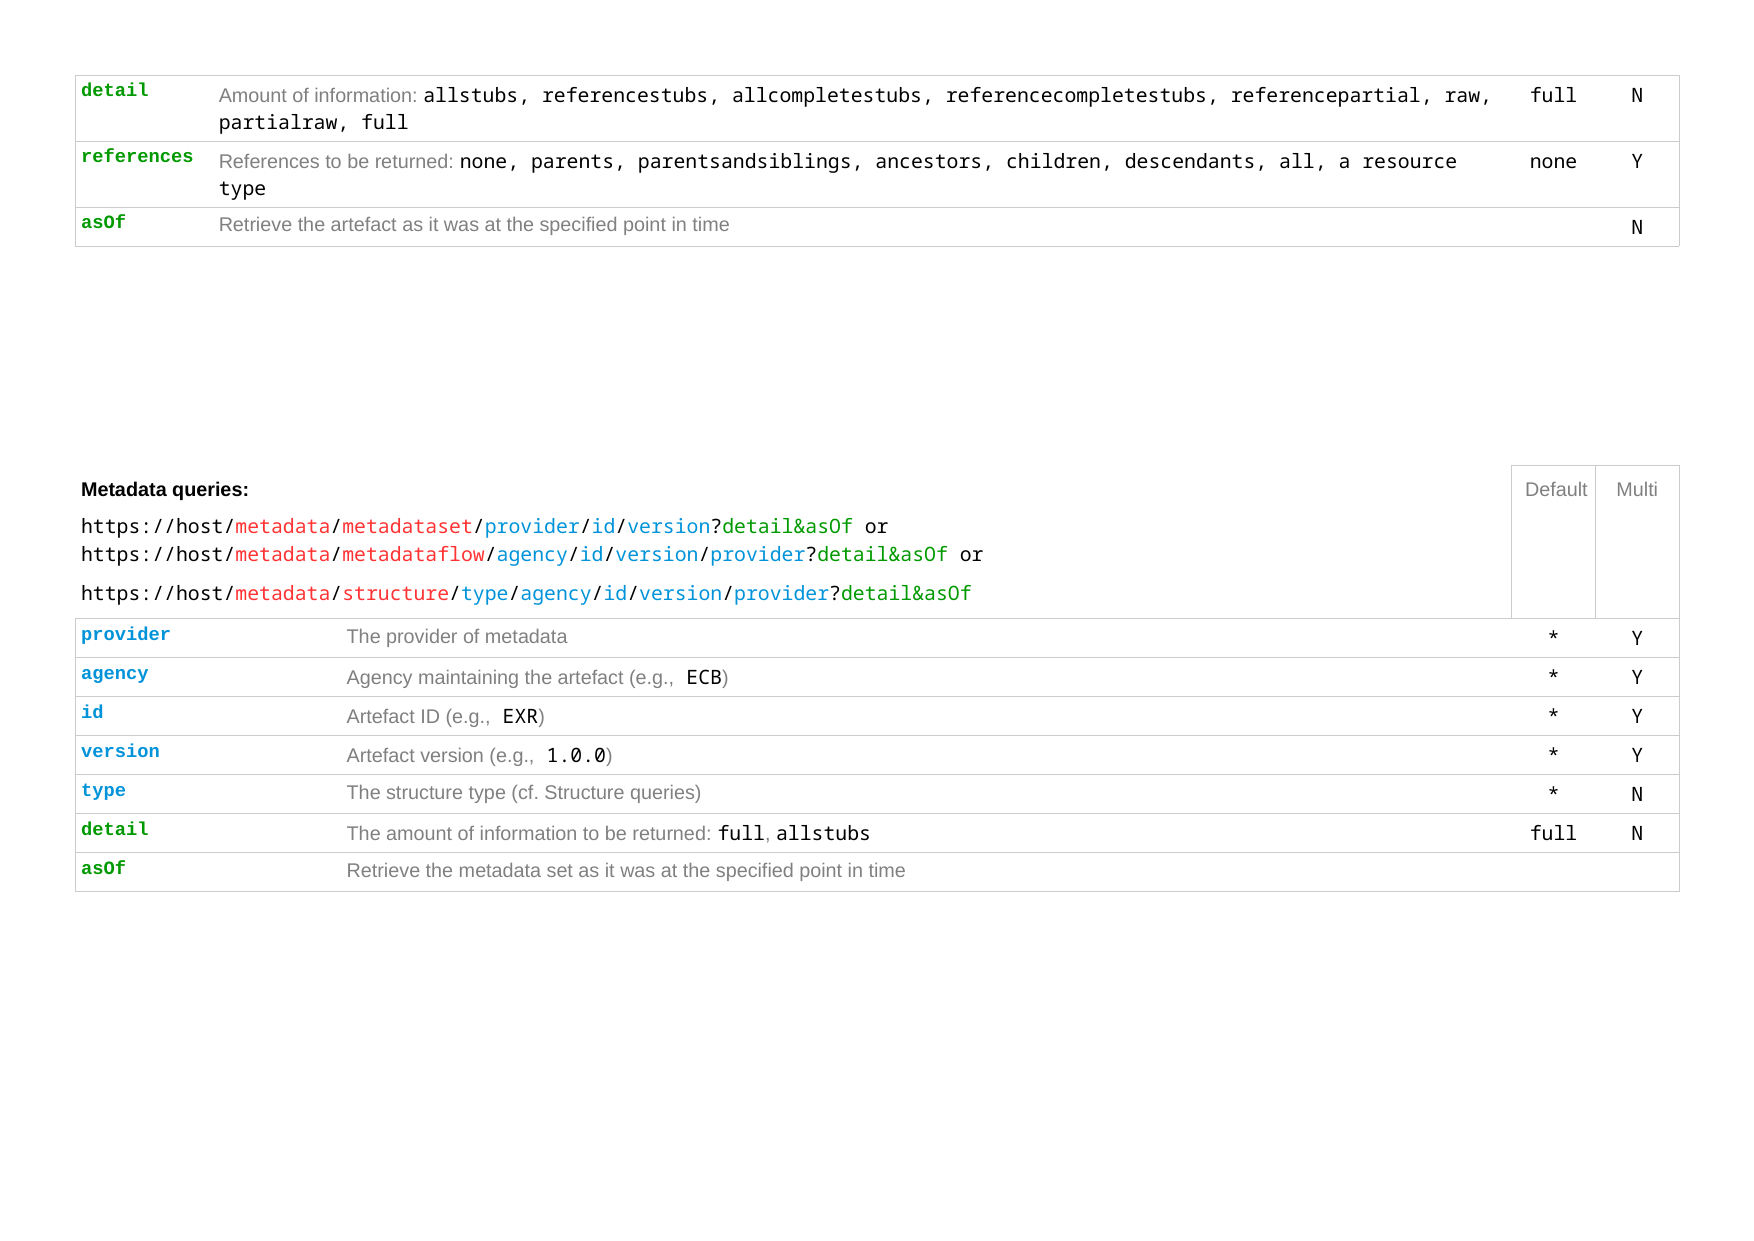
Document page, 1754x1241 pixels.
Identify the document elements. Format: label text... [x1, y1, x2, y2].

table_cell [1511, 853, 1595, 891]
table_cell Artefact ID (e.g., EXR) [341, 697, 1511, 735]
table_header Metadata queries: https://host/metadata/metadataset/provider/id/version?detail&asOf or https://host/metadata/metadataflow/agency/id/version/provider?detail&asOf or https://host/metadata/structure/type/agency/id/version/provider?detail&asOf [75, 465, 1511, 618]
table_cell version [76, 736, 341, 774]
table_cell The structure type (cf. Structure queries) [341, 775, 1511, 813]
table_cell * [1511, 619, 1595, 657]
table_header Multi [1596, 466, 1679, 618]
table_cell * [1511, 697, 1595, 735]
table_header Default [1512, 466, 1595, 618]
table_cell Amount of information: allstubs, referencestubs, allcompletestubs, referencecompletestubs, referencepartial, raw, partialraw, full [213, 76, 1511, 141]
table_cell * [1511, 736, 1595, 774]
table_cell Y [1595, 697, 1679, 735]
table_cell N [1595, 775, 1679, 813]
table_cell full [1511, 76, 1595, 141]
table_cell detail [76, 814, 341, 852]
table_cell Y [1595, 142, 1679, 207]
table_cell Retrieve the metadata set as it was at the specified point in time [341, 853, 1511, 891]
table_cell [1595, 853, 1679, 891]
table_cell detail [76, 76, 213, 141]
table_cell [1511, 208, 1595, 246]
table_cell The amount of information to be returned: full, allstubs [341, 814, 1511, 852]
table_cell The provider of metadata [341, 619, 1511, 657]
table_cell full [1511, 814, 1595, 852]
table_cell agency [76, 658, 341, 696]
table_cell * [1511, 775, 1595, 813]
table_cell references [76, 142, 213, 207]
table_cell type [76, 775, 341, 813]
table_cell none [1511, 142, 1595, 207]
table_cell Y [1595, 619, 1679, 657]
table_cell provider [76, 619, 341, 657]
table_cell asOf [76, 208, 213, 246]
table_cell Artefact version (e.g., 1.0.0) [341, 736, 1511, 774]
table_cell id [76, 697, 341, 735]
table_cell Agency maintaining the artefact (e.g., ECB) [341, 658, 1511, 696]
table_cell asOf [76, 853, 341, 891]
table_cell Y [1595, 658, 1679, 696]
table_cell References to be returned: none, parents, parentsandsiblings, ancestors, children, descendants, all, a resource type [213, 142, 1511, 207]
table_cell Y [1595, 736, 1679, 774]
table_cell N [1595, 814, 1679, 852]
table_cell * [1511, 658, 1595, 696]
table_cell N [1595, 76, 1679, 141]
table_cell N [1595, 208, 1679, 246]
table_cell Retrieve the artefact as it was at the specified point in time [213, 208, 1511, 246]
